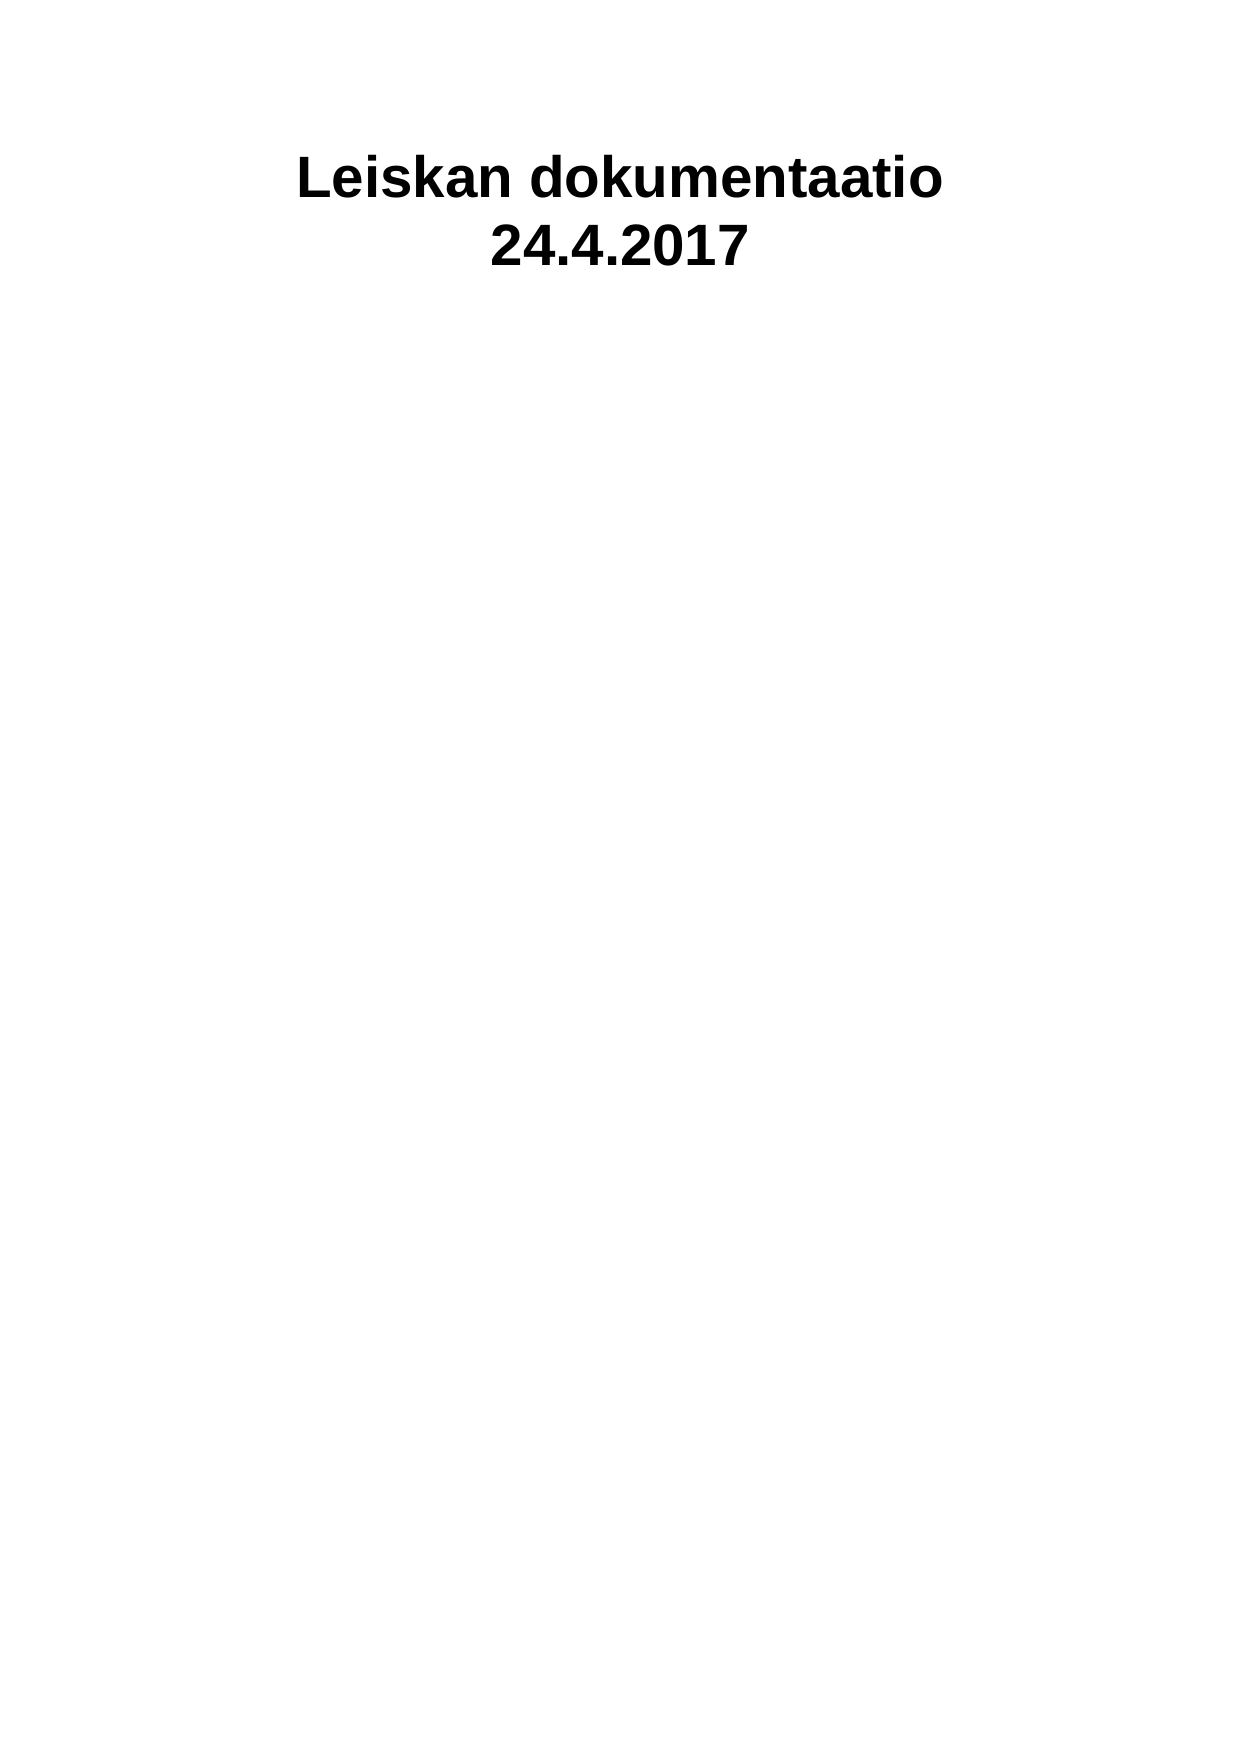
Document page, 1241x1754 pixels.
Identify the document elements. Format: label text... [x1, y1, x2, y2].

title Leiskan dokumentaatio 24.4.2017 [118, 143, 1122, 277]
